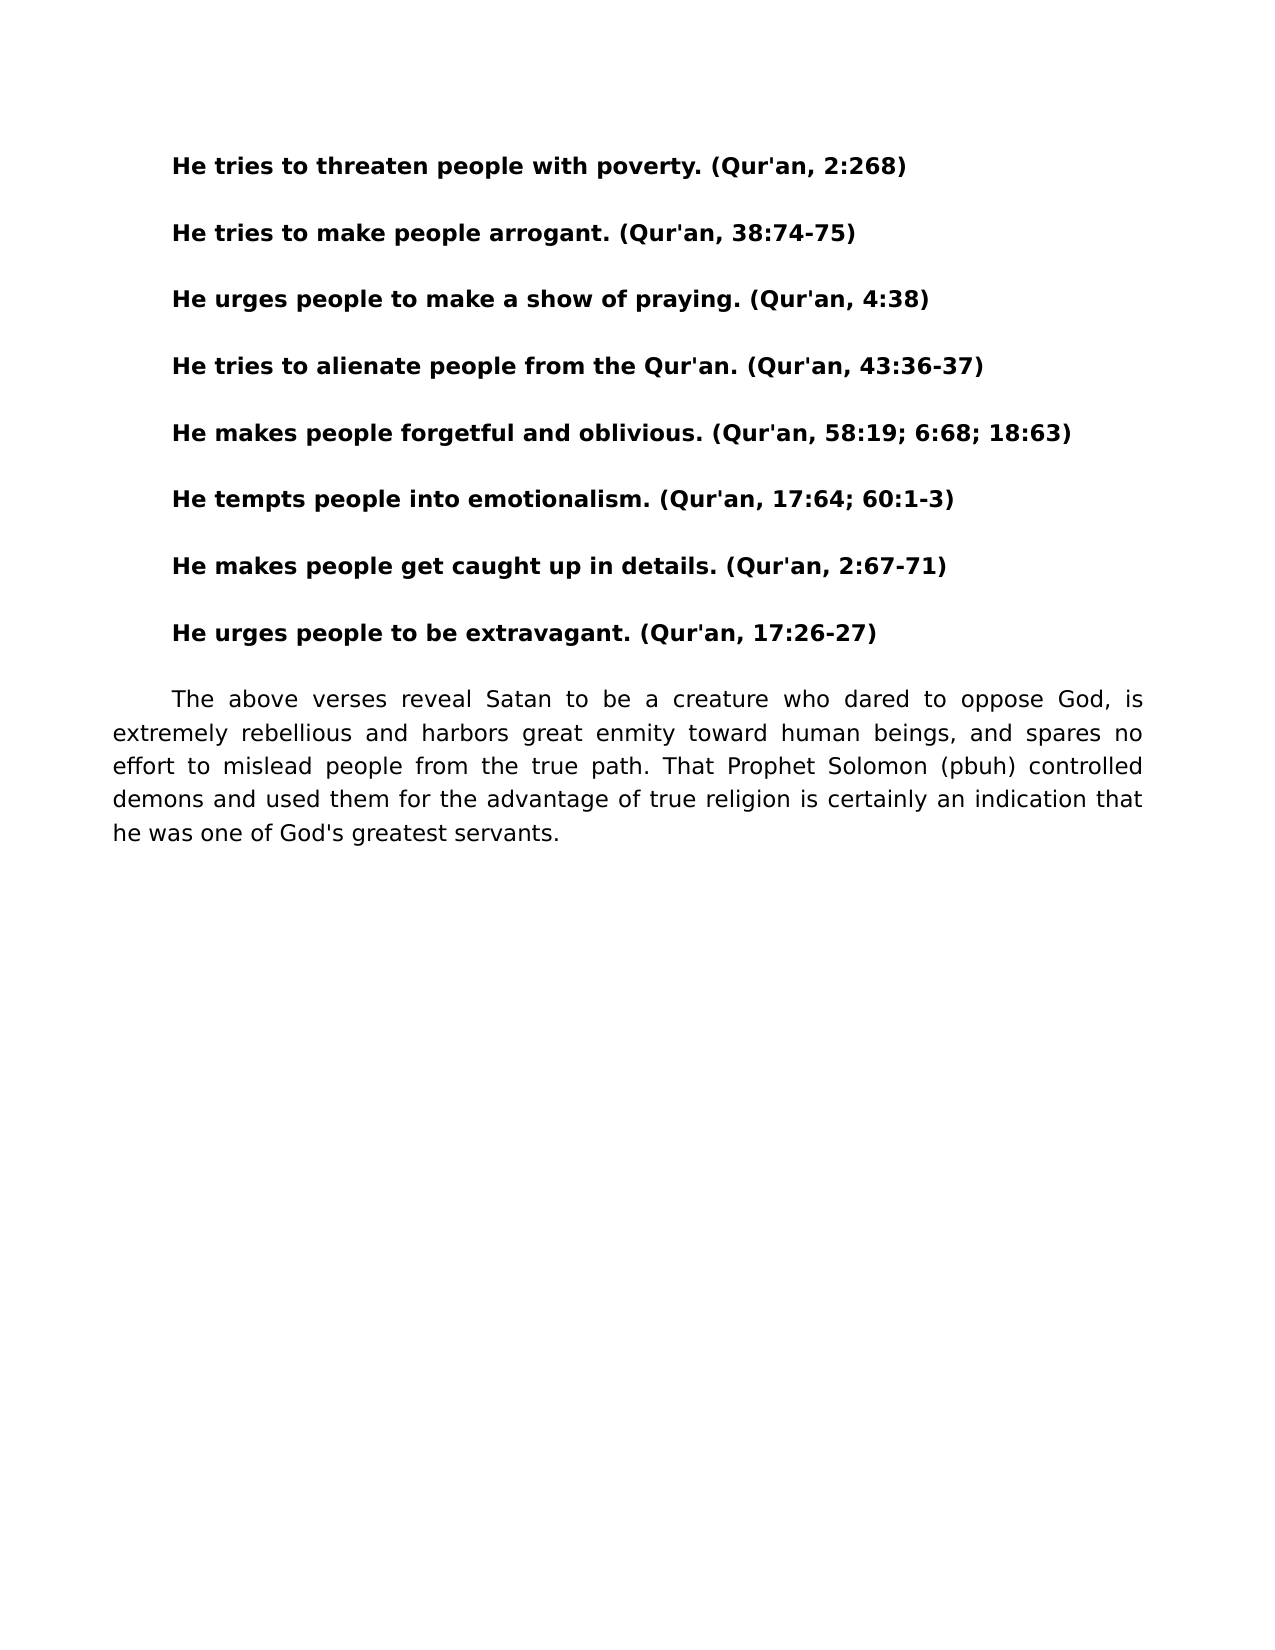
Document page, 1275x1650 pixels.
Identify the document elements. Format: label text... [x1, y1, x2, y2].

text He tries to threaten people with poverty. (Qur'an, 2:268) [112, 148, 1145, 181]
text He urges people to be extravagant. (Qur'an, 17:26-27) [112, 614, 1145, 648]
text He makes people get caught up in details. (Qur'an, 2:67-71) [112, 548, 1145, 581]
text He tempts people into emotionalism. (Qur'an, 17:64; 60:1-3) [112, 481, 1145, 514]
text The above verses reveal Satan to be a creature who dared to oppose God, is extremely rebellious and harbors great enmity toward human beings, and spares no effort to mislead people from the true path. That Prophet Solomon (pbuh) controlled demons and used them for the advantage of true religion is certainly an indication that he was one of God's greatest servants. [112, 681, 1145, 848]
text He urges people to make a show of praying. (Qur'an, 4:38) [112, 281, 1145, 314]
text He tries to alienate people from the Qur'an. (Qur'an, 43:36-37) [112, 348, 1145, 381]
text He makes people forgetful and oblivious. (Qur'an, 58:19; 6:68; 18:63) [112, 414, 1145, 448]
text He tries to make people arrogant. (Qur'an, 38:74-75) [112, 214, 1145, 248]
